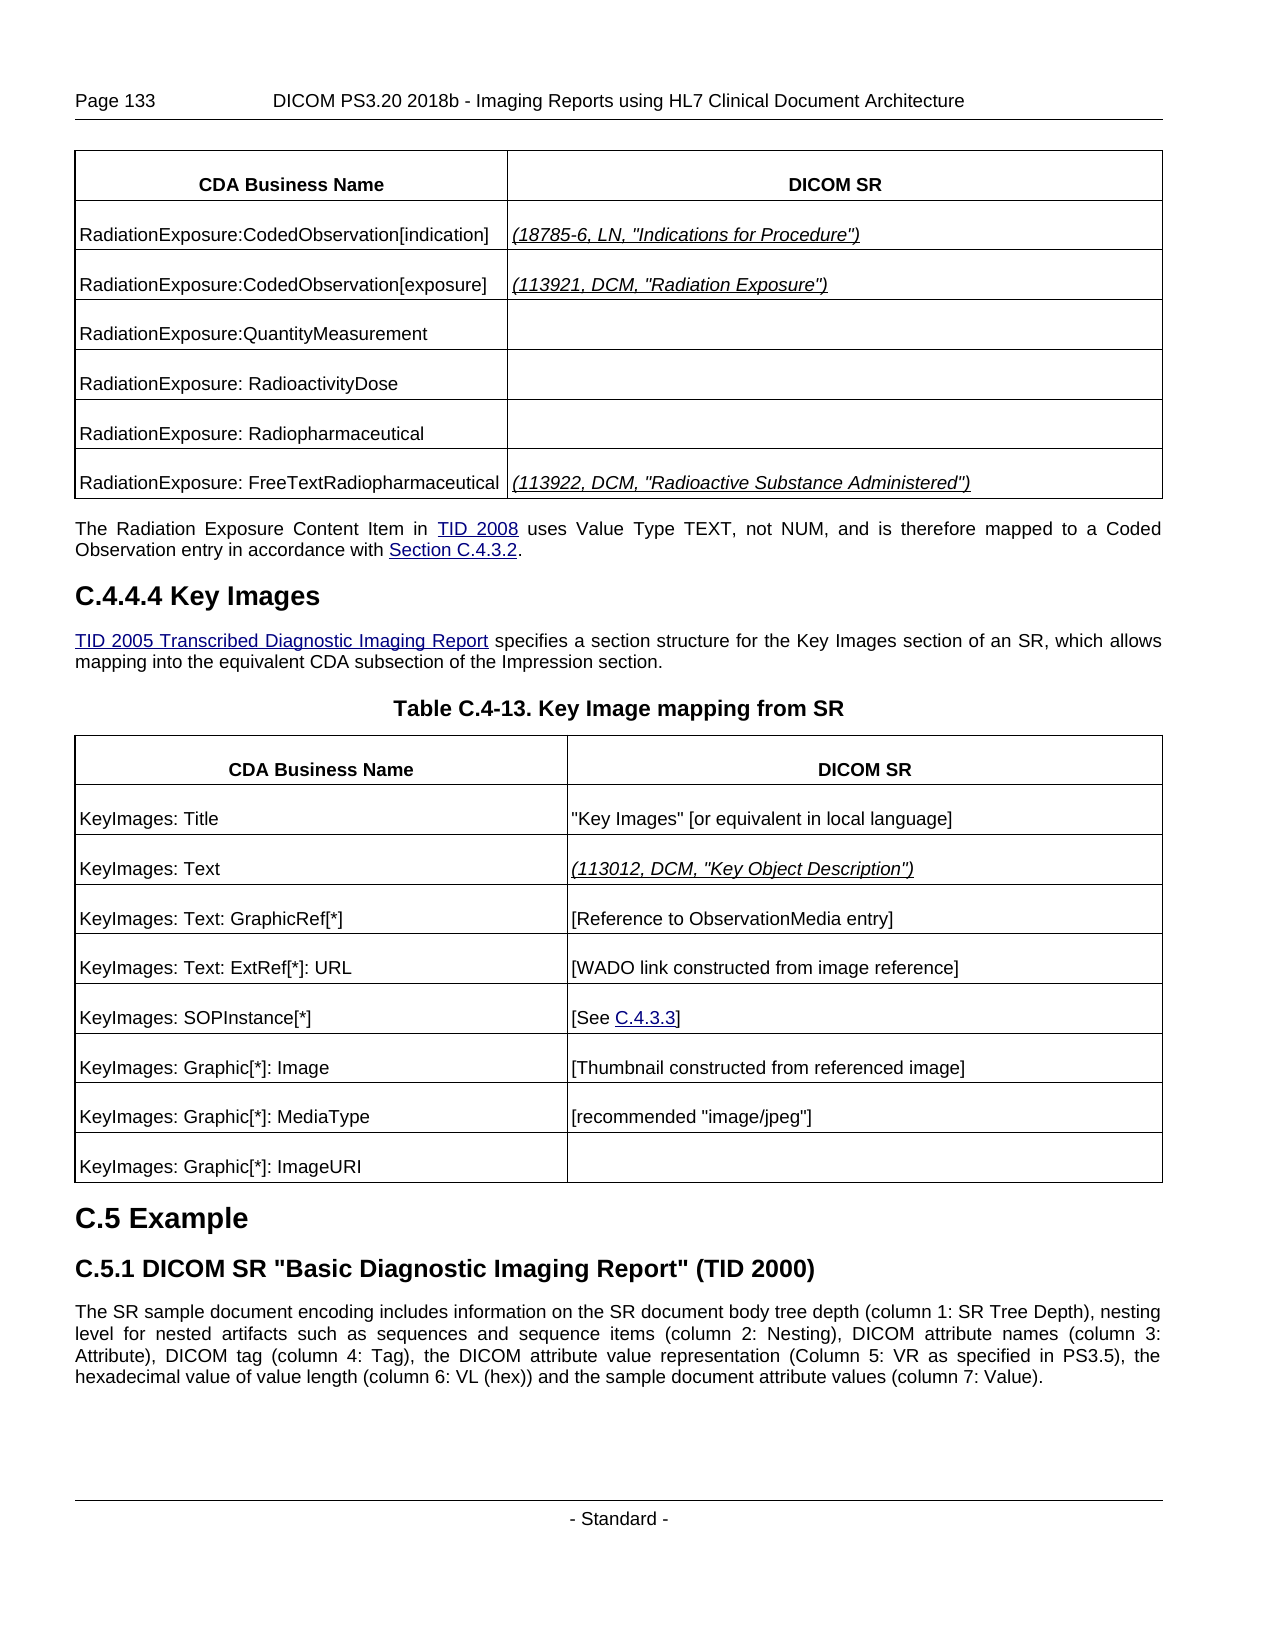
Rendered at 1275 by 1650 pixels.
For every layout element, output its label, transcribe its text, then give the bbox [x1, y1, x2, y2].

table_header DICOM SR [568, 736, 1162, 784]
table_cell [508, 400, 1162, 448]
table_cell [Reference to ObservationMedia entry] [568, 885, 1162, 933]
table_cell KeyImages: Graphic[*]: ImageURI [76, 1133, 567, 1182]
text Table C.4-13. Key Image mapping from SR [75, 695, 1162, 721]
table_cell KeyImages: Text [76, 835, 567, 883]
text C.4.4.4 Key Images [75, 579, 1162, 611]
text C.5 Example [75, 1201, 1162, 1235]
table_cell (113921, DCM, "Radiation Exposure") [508, 250, 1162, 299]
table_cell RadiationExposure: RadioactivityDose [76, 350, 507, 398]
table_cell [568, 1133, 1162, 1182]
table_cell RadiationExposure:CodedObservation[indication] [76, 201, 507, 249]
table_cell "Key Images" [or equivalent in local language] [568, 785, 1162, 834]
text TID 2005 Transcribed Diagnostic Imaging Report specifies a section structure for the Key Images section of an SR, which allows mapping into the equivalent CDA subsection of the Impression section. [75, 629, 1162, 673]
table_cell [508, 350, 1162, 398]
text The SR sample document encoding includes information on the SR document body tree depth (column 1: SR Tree Depth), nesting level for nested artifacts such as sequences and sequence items (column 2: Nesting), DICOM attribute names (column 3: Attribute), DICOM tag (column 4: Tag), the DICOM attribute value representation (Column 5: VR as specified in PS3.5), the hexadecimal value of value length (column 6: VL (hex)) and the sample document attribute values (column 7: Value). [75, 1301, 1162, 1387]
table_cell RadiationExposure: FreeTextRadiopharmaceutical [76, 449, 507, 498]
table_cell KeyImages: Graphic[*]: MediaType [76, 1083, 567, 1132]
table_cell KeyImages: Graphic[*]: Image [76, 1034, 567, 1082]
table_cell [WADO link constructed from image reference] [568, 934, 1162, 983]
table_cell KeyImages: SOPInstance[*] [76, 984, 567, 1033]
table_header CDA Business Name [76, 736, 567, 784]
table_header DICOM SR [508, 151, 1162, 200]
table_cell (18785-6, LN, "Indications for Procedure") [508, 201, 1162, 249]
table_cell [508, 300, 1162, 349]
table_cell RadiationExposure: Radiopharmaceutical [76, 400, 507, 448]
table_cell [recommended "image/jpeg"] [568, 1083, 1162, 1132]
table_cell RadiationExposure:CodedObservation[exposure] [76, 250, 507, 299]
table_header CDA Business Name [76, 151, 507, 200]
text The Radiation Exposure Content Item in TID 2008 uses Value Type TEXT, not NUM, and is therefore mapped to a Coded Observation entry in accordance with Section C.4.3.2. [75, 518, 1162, 561]
text C.5.1 DICOM SR "Basic Diagnostic Imaging Report" (TID 2000) [75, 1254, 1162, 1282]
table_cell KeyImages: Text: ExtRef[*]: URL [76, 934, 567, 983]
table_cell (113012, DCM, "Key Object Description") [568, 835, 1162, 883]
table_cell KeyImages: Title [76, 785, 567, 834]
table_cell [Thumbnail constructed from referenced image] [568, 1034, 1162, 1082]
table_cell RadiationExposure:QuantityMeasurement [76, 300, 507, 349]
table_cell [See C.4.3.3] [568, 984, 1162, 1033]
table_cell (113922, DCM, "Radioactive Substance Administered") [508, 449, 1162, 498]
table_cell KeyImages: Text: GraphicRef[*] [76, 885, 567, 933]
